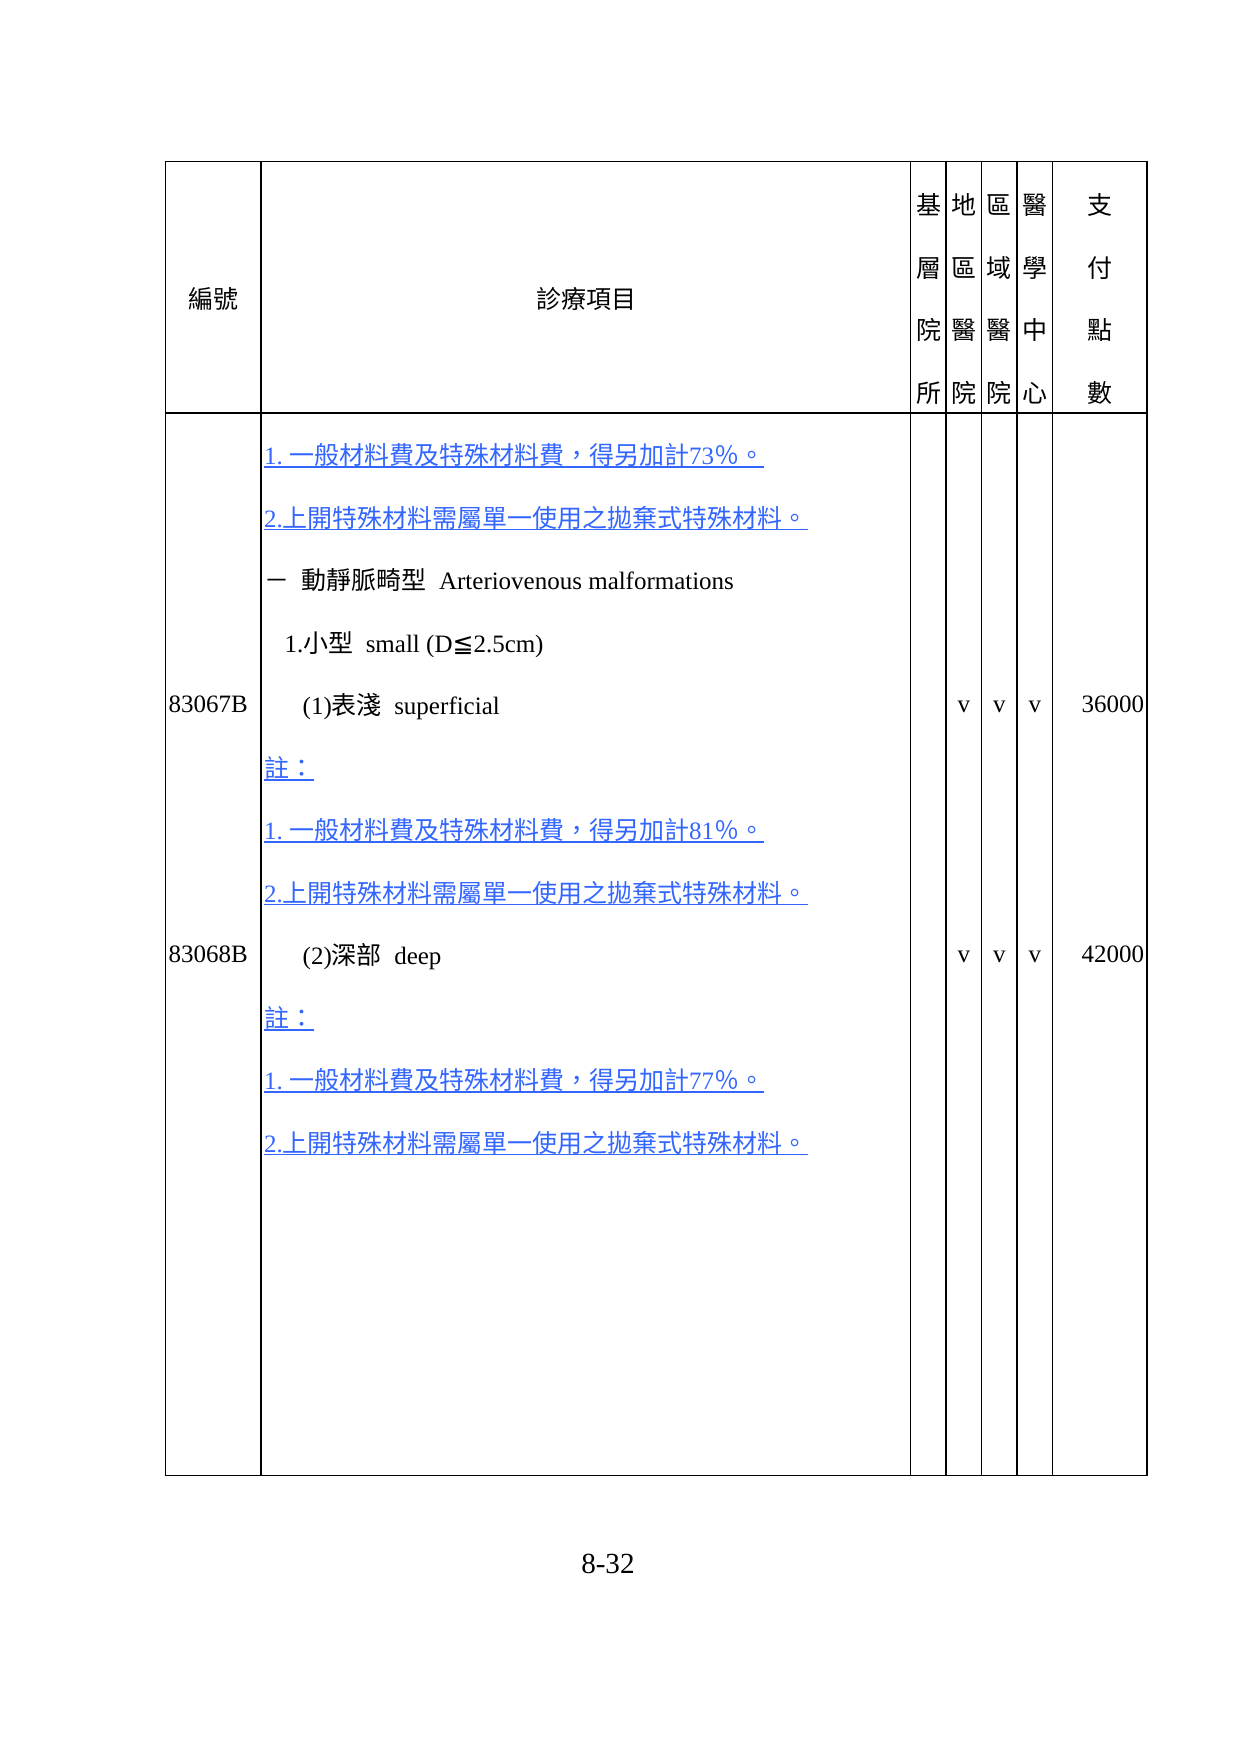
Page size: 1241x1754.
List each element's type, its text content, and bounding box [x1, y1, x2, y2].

table_header 編號 [166, 162, 260, 412]
table_cell (1)表淺 superficial 註： 1. 一般材料費及特殊材料費，得另加計81％。 2.上開特殊材料需屬單一使用之拋棄式特殊材料。 [262, 662, 910, 912]
table_cell [1018, 414, 1052, 537]
table_cell [982, 600, 1016, 662]
table_cell [1053, 414, 1146, 537]
table_header 地 區 醫 院 [947, 162, 981, 412]
table_cell [166, 414, 260, 537]
table_cell 1. 一般材料費及特殊材料費，得另加計73％。 2.上開特殊材料需屬單一使用之拋棄式特殊材料。 [262, 414, 910, 537]
table_cell － 動靜脈畸型 Arteriovenous malformations [262, 537, 910, 600]
table_cell [982, 414, 1016, 537]
table_cell v [947, 662, 981, 912]
table_cell [166, 600, 260, 662]
table_cell [947, 414, 981, 537]
table_cell 42000 [1053, 912, 1146, 1475]
table_cell [911, 912, 945, 1475]
table_header 區 域 醫 院 [982, 162, 1016, 412]
table_cell [947, 537, 981, 600]
table_cell 83068B [166, 912, 260, 1475]
table_cell v [1018, 912, 1052, 1475]
table_cell [911, 600, 945, 662]
table_cell 83067B [166, 662, 260, 912]
table_cell [911, 414, 945, 537]
table_cell v [982, 662, 1016, 912]
table_header 診療項目 [262, 162, 910, 412]
table_cell [1018, 600, 1052, 662]
table_header 醫 學 中 心 [1018, 162, 1052, 412]
table_cell 1.小型 small (D≦2.5cm) [262, 600, 910, 662]
table_cell [947, 600, 981, 662]
table_cell [1053, 537, 1146, 600]
table_header 基 層 院 所 [911, 162, 945, 412]
table_cell [911, 537, 945, 600]
table_cell 36000 [1053, 662, 1146, 912]
table_cell [982, 537, 1016, 600]
table_cell [1053, 600, 1146, 662]
table_cell [166, 537, 260, 600]
table_header 支 付 點 數 [1053, 162, 1146, 412]
table_cell [1018, 537, 1052, 600]
table_cell v [1018, 662, 1052, 912]
table_cell v [982, 912, 1016, 1475]
table_cell (2)深部 deep 註： 1. 一般材料費及特殊材料費，得另加計77％。 2.上開特殊材料需屬單一使用之拋棄式特殊材料。 [262, 912, 910, 1475]
table_cell v [947, 912, 981, 1475]
table_cell [911, 662, 945, 912]
